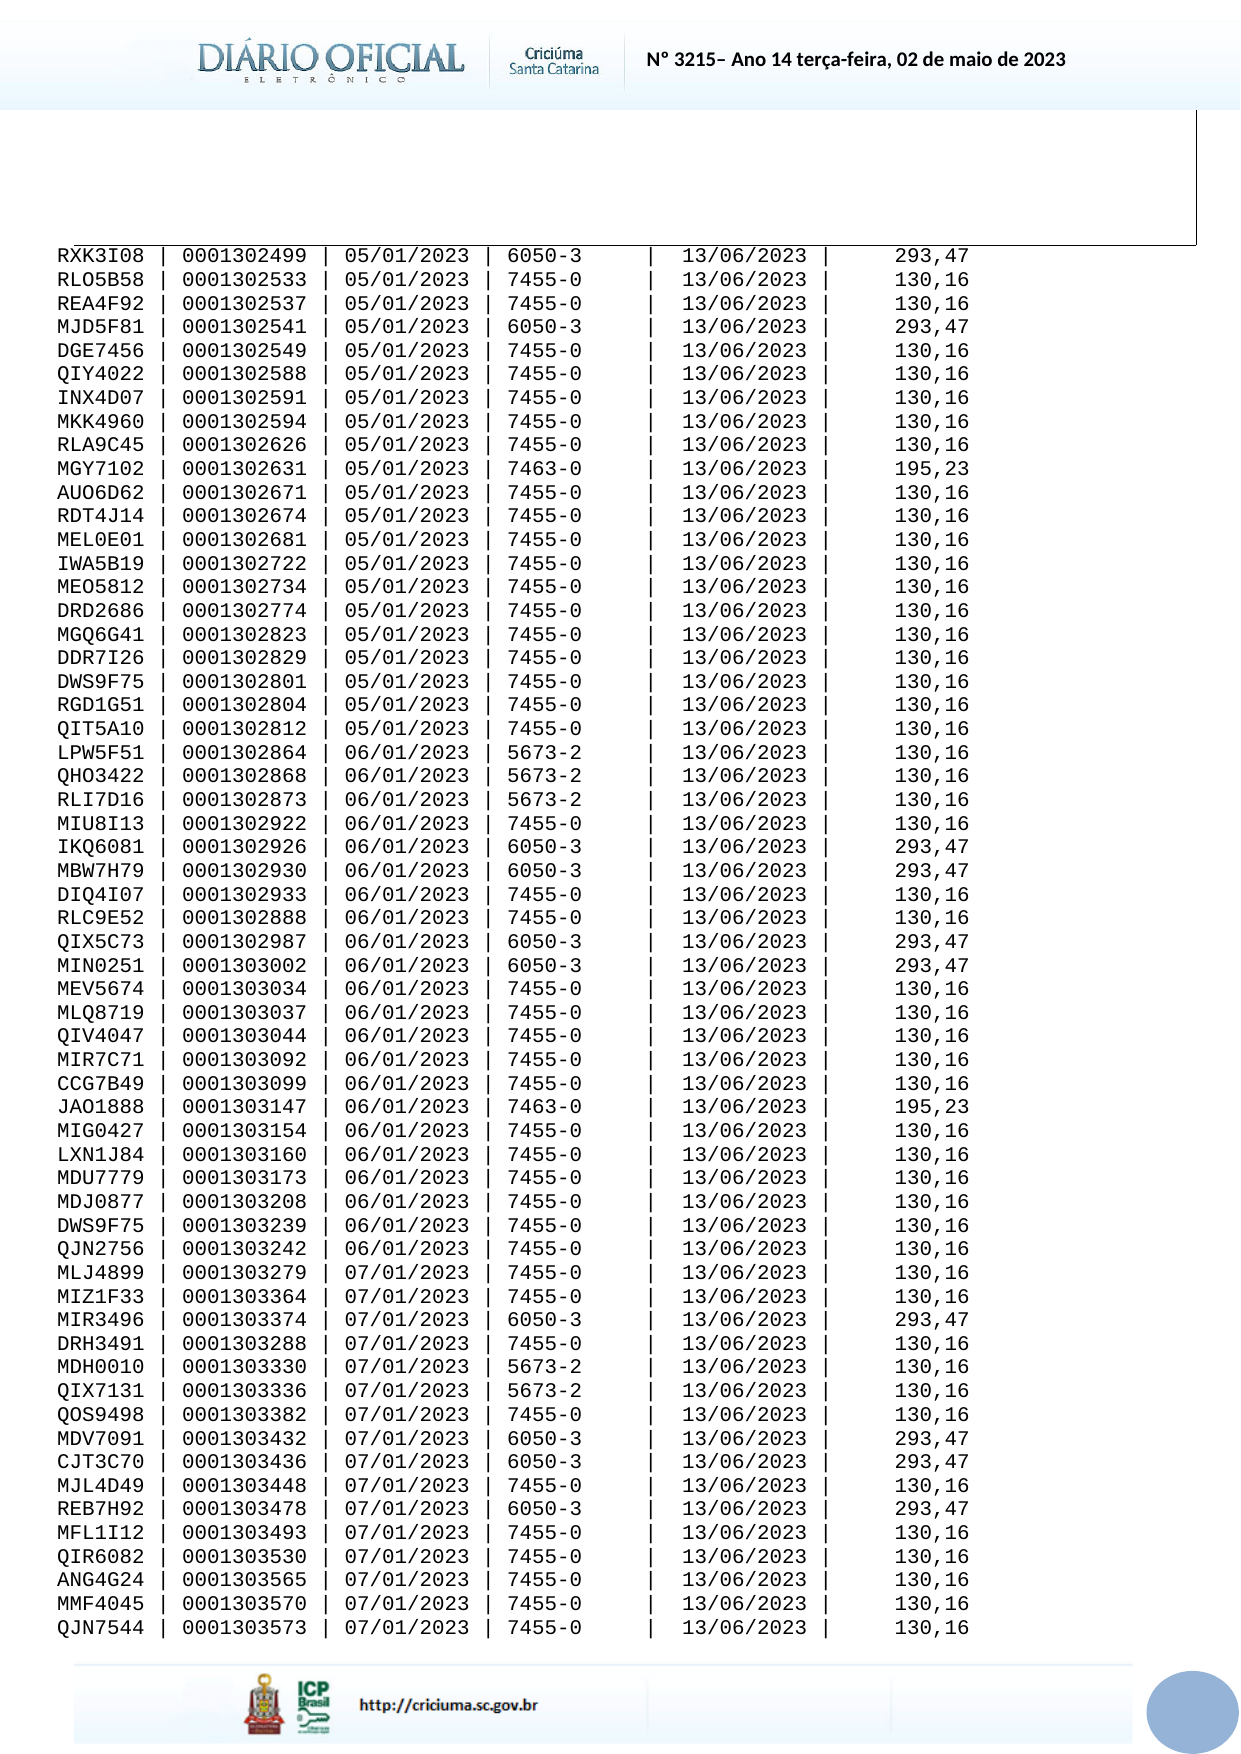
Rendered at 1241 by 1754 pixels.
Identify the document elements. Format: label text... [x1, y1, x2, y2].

text QOS9498 | 0001303382 | 07/01/2023 | 7455-0 | 13/06/2023 | 130,16 [44, 1404, 1196, 1427]
text MDV7091 | 0001303432 | 07/01/2023 | 6050-3 | 13/06/2023 | 293,47 [44, 1427, 1196, 1451]
text MFL1I12 | 0001303493 | 07/01/2023 | 7455-0 | 13/06/2023 | 130,16 [44, 1522, 1196, 1546]
text DRD2686 | 0001302774 | 05/01/2023 | 7455-0 | 13/06/2023 | 130,16 [44, 600, 1196, 623]
text ANG4G24 | 0001303565 | 07/01/2023 | 7455-0 | 13/06/2023 | 130,16 [44, 1569, 1196, 1593]
text LXN1J84 | 0001303160 | 06/01/2023 | 7455-0 | 13/06/2023 | 130,16 [44, 1144, 1196, 1167]
text RLO5B58 | 0001302533 | 05/01/2023 | 7455-0 | 13/06/2023 | 130,16 [44, 269, 1196, 292]
text QIR6082 | 0001303530 | 07/01/2023 | 7455-0 | 13/06/2023 | 130,16 [44, 1546, 1196, 1569]
text MIZ1F33 | 0001303364 | 07/01/2023 | 7455-0 | 13/06/2023 | 130,16 [44, 1286, 1196, 1309]
text MDH0010 | 0001303330 | 07/01/2023 | 5673-2 | 13/06/2023 | 130,16 [44, 1357, 1196, 1380]
text MBW7H79 | 0001302930 | 06/01/2023 | 6050-3 | 13/06/2023 | 293,47 [44, 860, 1196, 884]
text QIV4047 | 0001303044 | 06/01/2023 | 7455-0 | 13/06/2023 | 130,16 [44, 1026, 1196, 1049]
text MDJ0877 | 0001303208 | 06/01/2023 | 7455-0 | 13/06/2023 | 130,16 [44, 1191, 1196, 1215]
text LPW5F51 | 0001302864 | 06/01/2023 | 5673-2 | 13/06/2023 | 130,16 [44, 742, 1196, 765]
text MIR3496 | 0001303374 | 07/01/2023 | 6050-3 | 13/06/2023 | 293,47 [44, 1309, 1196, 1333]
text MDU7779 | 0001303173 | 06/01/2023 | 7455-0 | 13/06/2023 | 130,16 [44, 1167, 1196, 1191]
text RDT4J14 | 0001302674 | 05/01/2023 | 7455-0 | 13/06/2023 | 130,16 [44, 505, 1196, 529]
text DGE7456 | 0001302549 | 05/01/2023 | 7455-0 | 13/06/2023 | 130,16 [44, 340, 1196, 363]
text MEO5812 | 0001302734 | 05/01/2023 | 7455-0 | 13/06/2023 | 130,16 [44, 576, 1196, 600]
text MLQ8719 | 0001303037 | 06/01/2023 | 7455-0 | 13/06/2023 | 130,16 [44, 1002, 1196, 1026]
text MIR7C71 | 0001303092 | 06/01/2023 | 7455-0 | 13/06/2023 | 130,16 [44, 1049, 1196, 1073]
text IKQ6081 | 0001302926 | 06/01/2023 | 6050-3 | 13/06/2023 | 293,47 [44, 836, 1196, 860]
text MLJ4899 | 0001303279 | 07/01/2023 | 7455-0 | 13/06/2023 | 130,16 [44, 1262, 1196, 1286]
text DDR7I26 | 0001302829 | 05/01/2023 | 7455-0 | 13/06/2023 | 130,16 [44, 647, 1196, 671]
text REA4F92 | 0001302537 | 05/01/2023 | 7455-0 | 13/06/2023 | 130,16 [44, 292, 1196, 316]
text MEL0E01 | 0001302681 | 05/01/2023 | 7455-0 | 13/06/2023 | 130,16 [44, 529, 1196, 553]
text MJD5F81 | 0001302541 | 05/01/2023 | 6050-3 | 13/06/2023 | 293,47 [44, 316, 1196, 340]
text RGD1G51 | 0001302804 | 05/01/2023 | 7455-0 | 13/06/2023 | 130,16 [44, 694, 1196, 718]
text RLI7D16 | 0001302873 | 06/01/2023 | 5673-2 | 13/06/2023 | 130,16 [44, 789, 1196, 813]
text DWS9F75 | 0001303239 | 06/01/2023 | 7455-0 | 13/06/2023 | 130,16 [44, 1215, 1196, 1238]
text MGQ6G41 | 0001302823 | 05/01/2023 | 7455-0 | 13/06/2023 | 130,16 [44, 623, 1196, 647]
text RXK3I08 | 0001302499 | 05/01/2023 | 6050-3 | 13/06/2023 | 293,47 [44, 245, 1196, 269]
text JAO1888 | 0001303147 | 06/01/2023 | 7463-0 | 13/06/2023 | 195,23 [44, 1096, 1196, 1120]
text QJN2756 | 0001303242 | 06/01/2023 | 7455-0 | 13/06/2023 | 130,16 [44, 1238, 1196, 1262]
text QIY4022 | 0001302588 | 05/01/2023 | 7455-0 | 13/06/2023 | 130,16 [44, 363, 1196, 387]
text MGY7102 | 0001302631 | 05/01/2023 | 7463-0 | 13/06/2023 | 195,23 [44, 458, 1196, 482]
text MJL4D49 | 0001303448 | 07/01/2023 | 7455-0 | 13/06/2023 | 130,16 [44, 1475, 1196, 1498]
text QIT5A10 | 0001302812 | 05/01/2023 | 7455-0 | 13/06/2023 | 130,16 [44, 718, 1196, 742]
text CJT3C70 | 0001303436 | 07/01/2023 | 6050-3 | 13/06/2023 | 293,47 [44, 1451, 1196, 1475]
text DWS9F75 | 0001302801 | 05/01/2023 | 7455-0 | 13/06/2023 | 130,16 [44, 671, 1196, 694]
text MIN0251 | 0001303002 | 06/01/2023 | 6050-3 | 13/06/2023 | 293,47 [44, 954, 1196, 978]
text IWA5B19 | 0001302722 | 05/01/2023 | 7455-0 | 13/06/2023 | 130,16 [44, 553, 1196, 576]
text REB7H92 | 0001303478 | 07/01/2023 | 6050-3 | 13/06/2023 | 293,47 [44, 1498, 1196, 1522]
text INX4D07 | 0001302591 | 05/01/2023 | 7455-0 | 13/06/2023 | 130,16 [44, 387, 1196, 411]
text CCG7B49 | 0001303099 | 06/01/2023 | 7455-0 | 13/06/2023 | 130,16 [44, 1073, 1196, 1096]
text DIQ4I07 | 0001302933 | 06/01/2023 | 7455-0 | 13/06/2023 | 130,16 [44, 884, 1196, 907]
text RLA9C45 | 0001302626 | 05/01/2023 | 7455-0 | 13/06/2023 | 130,16 [44, 434, 1196, 458]
text QIX7131 | 0001303336 | 07/01/2023 | 5673-2 | 13/06/2023 | 130,16 [44, 1380, 1196, 1404]
text MIG0427 | 0001303154 | 06/01/2023 | 7455-0 | 13/06/2023 | 130,16 [44, 1120, 1196, 1144]
text MEV5674 | 0001303034 | 06/01/2023 | 7455-0 | 13/06/2023 | 130,16 [44, 978, 1196, 1002]
text MIU8I13 | 0001302922 | 06/01/2023 | 7455-0 | 13/06/2023 | 130,16 [44, 813, 1196, 836]
text QIX5C73 | 0001302987 | 06/01/2023 | 6050-3 | 13/06/2023 | 293,47 [44, 931, 1196, 954]
text AUO6D62 | 0001302671 | 05/01/2023 | 7455-0 | 13/06/2023 | 130,16 [44, 482, 1196, 505]
text RLC9E52 | 0001302888 | 06/01/2023 | 7455-0 | 13/06/2023 | 130,16 [44, 907, 1196, 931]
text DRH3491 | 0001303288 | 07/01/2023 | 7455-0 | 13/06/2023 | 130,16 [44, 1333, 1196, 1357]
text QJN7544 | 0001303573 | 07/01/2023 | 7455-0 | 13/06/2023 | 130,16 [44, 1617, 1196, 1640]
text MMF4045 | 0001303570 | 07/01/2023 | 7455-0 | 13/06/2023 | 130,16 [44, 1593, 1196, 1617]
text MKK4960 | 0001302594 | 05/01/2023 | 7455-0 | 13/06/2023 | 130,16 [44, 411, 1196, 434]
text QHO3422 | 0001302868 | 06/01/2023 | 5673-2 | 13/06/2023 | 130,16 [44, 765, 1196, 789]
